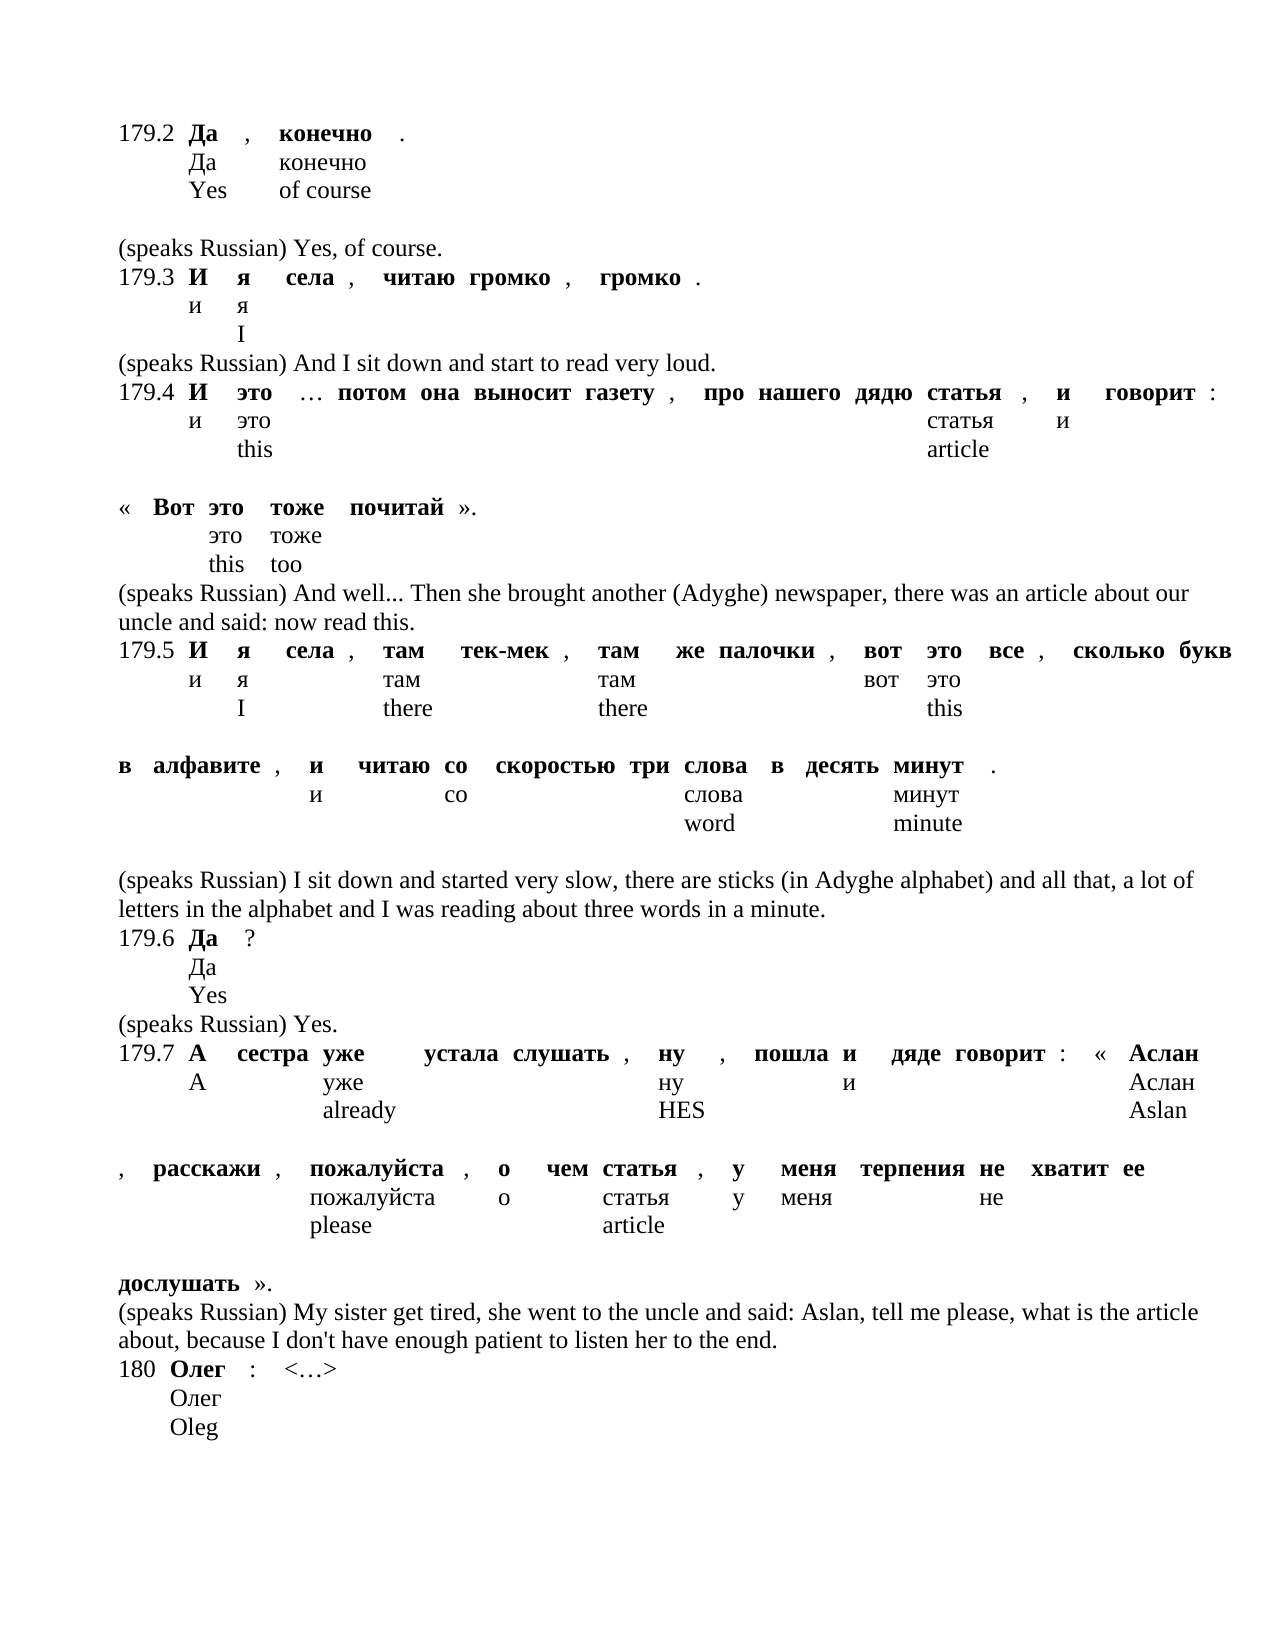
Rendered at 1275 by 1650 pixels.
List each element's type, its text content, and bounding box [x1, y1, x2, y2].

text расскажи [153, 1153, 261, 1182]
text скоростью [495, 751, 616, 779]
text , [244, 118, 265, 147]
text ну [658, 1038, 706, 1067]
text А [188, 1067, 209, 1096]
text десять [805, 751, 879, 779]
text , [275, 1153, 296, 1182]
text алфавите [153, 751, 261, 779]
text меня [781, 1153, 846, 1182]
text три [629, 751, 670, 779]
text палочки [719, 636, 815, 664]
text и [188, 406, 209, 434]
text ‎‎(speaks Russian) I sit down and started very slow, there are sticks (in Adyghe alphabet) and all that, a lot of letters in the alphabet and I was reading about three words in a minute. [118, 866, 1249, 923]
text букв [1179, 636, 1232, 664]
text Да [188, 923, 230, 952]
text <…> [284, 1354, 337, 1383]
text и [188, 291, 209, 319]
text говорит [955, 1038, 1045, 1067]
text minute [893, 808, 963, 837]
text « [118, 492, 139, 521]
text 179.6 [118, 923, 174, 952]
text article [602, 1211, 669, 1239]
text минут [893, 779, 963, 808]
text хватит [1031, 1153, 1109, 1182]
text слушать [513, 1038, 609, 1067]
text already [323, 1096, 396, 1124]
text я [237, 636, 272, 664]
text и [1056, 406, 1077, 434]
text это [208, 521, 242, 549]
text выносит [473, 377, 571, 406]
text , [118, 1153, 139, 1182]
text , [565, 262, 586, 291]
text ее [1123, 1153, 1145, 1182]
text , [623, 1038, 644, 1067]
text ‎‎(speaks Russian) And I sit down and start to read very loud. [118, 348, 1249, 377]
text статья [927, 377, 1008, 406]
text все [988, 636, 1024, 664]
text . [990, 751, 1011, 779]
text там [383, 664, 433, 693]
text , [1021, 377, 1042, 406]
text там [598, 636, 662, 664]
text и [842, 1067, 863, 1096]
text there [598, 693, 648, 722]
text there [383, 693, 433, 722]
text статья [602, 1182, 669, 1211]
text 179.3 [118, 262, 174, 291]
text ». [254, 1268, 275, 1297]
text чем [546, 1153, 589, 1182]
text . [399, 118, 420, 147]
text HES [658, 1096, 706, 1124]
text this [927, 693, 975, 722]
text я [237, 262, 272, 291]
text , [274, 751, 295, 779]
text тоже [270, 521, 322, 549]
text ‎‎(speaks Russian) My sister get tired, she went to the uncle and said: Aslan, tell me please, what is the article about, because I don't have enough patient to listen her to the end. [118, 1297, 1249, 1354]
text Олег [169, 1354, 235, 1383]
text дослушать [118, 1268, 240, 1297]
text это [927, 636, 975, 664]
text пожалуйста [309, 1182, 435, 1211]
text слова [684, 779, 743, 808]
text это [927, 664, 961, 693]
text вот [864, 636, 913, 664]
text this [237, 434, 285, 463]
text И [188, 377, 223, 406]
text ‎‎(speaks Russian) Yes. [118, 1009, 1249, 1038]
text уже [323, 1067, 396, 1096]
text , [348, 262, 369, 291]
text too [270, 549, 336, 578]
text , [669, 377, 690, 406]
text сестра [237, 1038, 309, 1067]
text потом [338, 377, 406, 406]
text в [118, 751, 139, 779]
text статья [927, 406, 994, 434]
text : [1209, 377, 1230, 406]
text статья [602, 1153, 683, 1182]
text И [188, 262, 223, 291]
text Oleg [169, 1412, 221, 1441]
text у [732, 1153, 767, 1182]
text громко [599, 262, 681, 291]
text о [498, 1182, 519, 1211]
text со [444, 779, 468, 808]
text , [697, 1153, 718, 1182]
text « [1094, 1038, 1115, 1067]
text это [208, 492, 256, 521]
text … [299, 377, 324, 406]
text , [1038, 636, 1059, 664]
text тек-мек [461, 636, 549, 664]
text Вот [153, 492, 194, 521]
text И [188, 636, 223, 664]
text со [444, 751, 482, 779]
text читаю [358, 751, 430, 779]
text конечно [279, 118, 385, 147]
text говорит [1105, 377, 1195, 406]
text Аслан [1129, 1038, 1209, 1067]
text я [237, 664, 258, 693]
text же [676, 636, 705, 664]
text минут [893, 751, 976, 779]
text там [383, 636, 447, 664]
text Yes [188, 981, 230, 1009]
text она [420, 377, 460, 406]
text article [927, 434, 994, 463]
text меня [781, 1182, 832, 1211]
text не [979, 1153, 1017, 1182]
text Yes [188, 176, 230, 204]
text дядю [855, 377, 913, 406]
text Аслан [1129, 1067, 1195, 1096]
text ‎‎(speaks Russian) And well... Then she brought another (Adyghe) newspaper, there was an article about our uncle and said: now read this. [118, 578, 1249, 636]
text this [208, 549, 256, 578]
text please [309, 1211, 449, 1239]
text Aslan [1129, 1096, 1195, 1124]
text , [463, 1153, 484, 1182]
text это [237, 377, 285, 406]
text газету [585, 377, 655, 406]
text там [598, 664, 648, 693]
text о [498, 1153, 533, 1182]
text нашего [758, 377, 841, 406]
text села [286, 636, 334, 664]
text 179.7 [118, 1038, 174, 1067]
text of course [279, 176, 371, 204]
text я [237, 291, 258, 319]
text в [771, 751, 792, 779]
text пожалуйста [309, 1153, 449, 1182]
text 180 [118, 1354, 156, 1383]
text 179.4 [118, 377, 174, 406]
text Да [188, 147, 216, 176]
text . [695, 262, 716, 291]
text про [703, 377, 744, 406]
text , [348, 636, 369, 664]
text 179.2 [118, 118, 174, 147]
text ну [658, 1067, 684, 1096]
text А [188, 1038, 223, 1067]
text Да [188, 118, 230, 147]
text , [829, 636, 850, 664]
text села [286, 262, 334, 291]
text дяде [891, 1038, 941, 1067]
text ». [458, 492, 479, 521]
text и [309, 751, 344, 779]
text уже [323, 1038, 410, 1067]
text слова [684, 751, 757, 779]
text ? [244, 923, 265, 952]
text : [1059, 1038, 1080, 1067]
text это [237, 406, 271, 434]
text word [684, 808, 757, 837]
text громко [469, 262, 551, 291]
text : [249, 1354, 270, 1383]
text почитай [349, 492, 444, 521]
text I [237, 319, 272, 348]
text устала [424, 1038, 499, 1067]
text и [842, 1038, 877, 1067]
text пошла [754, 1038, 829, 1067]
text ‎‎(speaks Russian) Yes, of course. [118, 233, 1249, 262]
text 179.5 [118, 636, 174, 664]
text , [719, 1038, 740, 1067]
text тоже [270, 492, 336, 521]
text вот [864, 664, 899, 693]
text не [979, 1182, 1004, 1211]
text и [309, 779, 330, 808]
text читаю [383, 262, 455, 291]
text терпения [860, 1153, 965, 1182]
text Олег [169, 1383, 221, 1412]
text у [732, 1182, 753, 1211]
text , [563, 636, 584, 664]
text конечно [279, 147, 371, 176]
text I [237, 693, 272, 722]
text и [188, 664, 209, 693]
text Да [188, 952, 216, 981]
text и [1056, 377, 1091, 406]
text сколько [1073, 636, 1165, 664]
